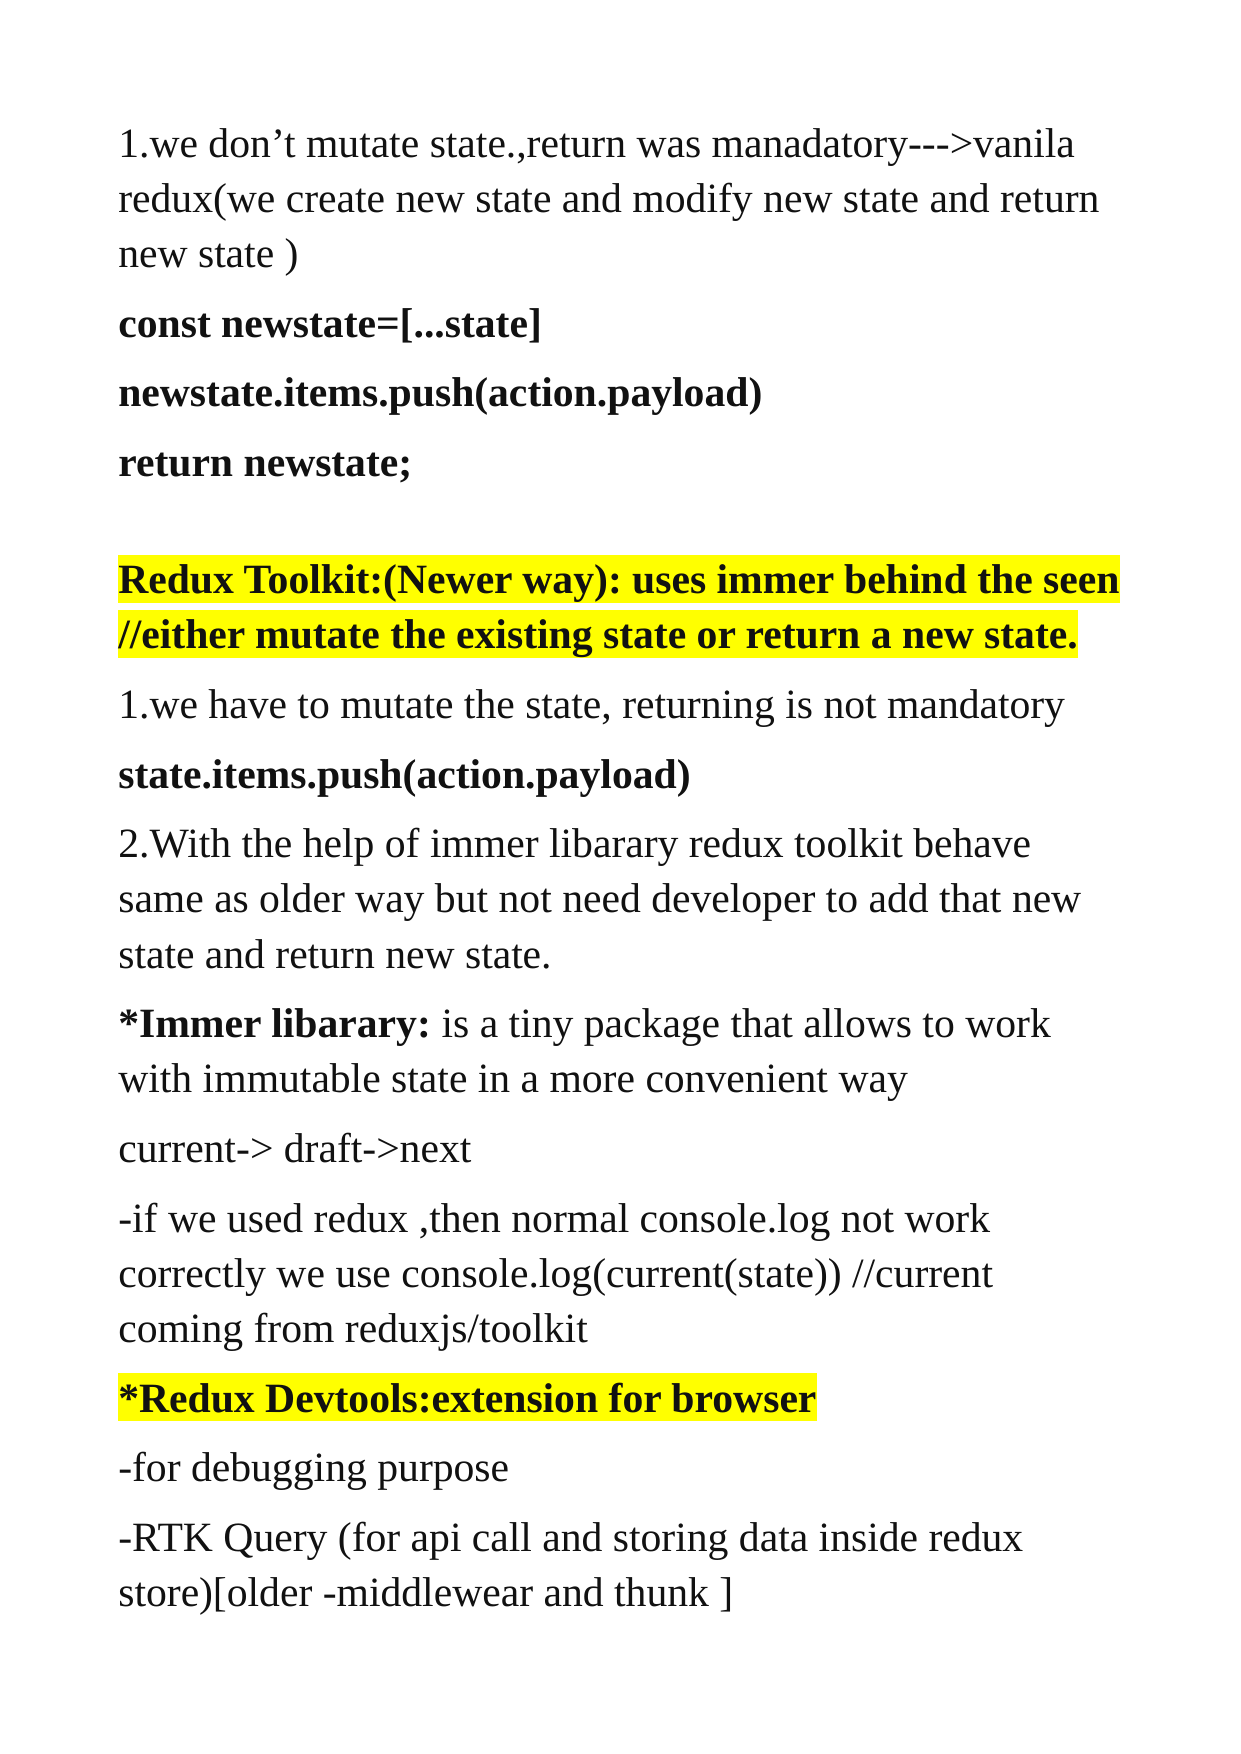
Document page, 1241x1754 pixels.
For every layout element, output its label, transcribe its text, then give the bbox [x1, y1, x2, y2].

text 1.we have to mutate the state, returning is not mandatory [118, 679, 1122, 727]
text -for debugging purpose [118, 1443, 1122, 1491]
text const newstate=[...state] [118, 298, 1122, 346]
text 1.we don’t mutate state.,return was manadatory--->vanila redux(we create new state and modify new state and return new state ) [118, 118, 1122, 276]
text return newstate; [118, 437, 1122, 485]
text Redux Toolkit:(Newer way): uses immer behind the seen //either mutate the existing state or return a new state. [118, 555, 1122, 658]
text -if we used redux ,then normal console.log not work correctly we use console.log(current(state)) //current coming from reduxjs/toolkit [118, 1193, 1122, 1351]
text *Redux Devtools:extension for browser [118, 1373, 1122, 1421]
text newstate.items.push(action.payload) [118, 368, 1122, 416]
text current-> draft->next [118, 1123, 1122, 1171]
text state.items.push(action.payload) [118, 749, 1122, 797]
text 2.With the help of immer libarary redux toolkit behave same as older way but not need developer to add that new state and return new state. [118, 819, 1122, 977]
text -RTK Query (for api call and storing data inside redux store)[older -middlewear and thunk ] [118, 1512, 1122, 1616]
text *Immer libarary: is a tiny package that allows to work with immutable state in a more convenient way [118, 999, 1122, 1102]
